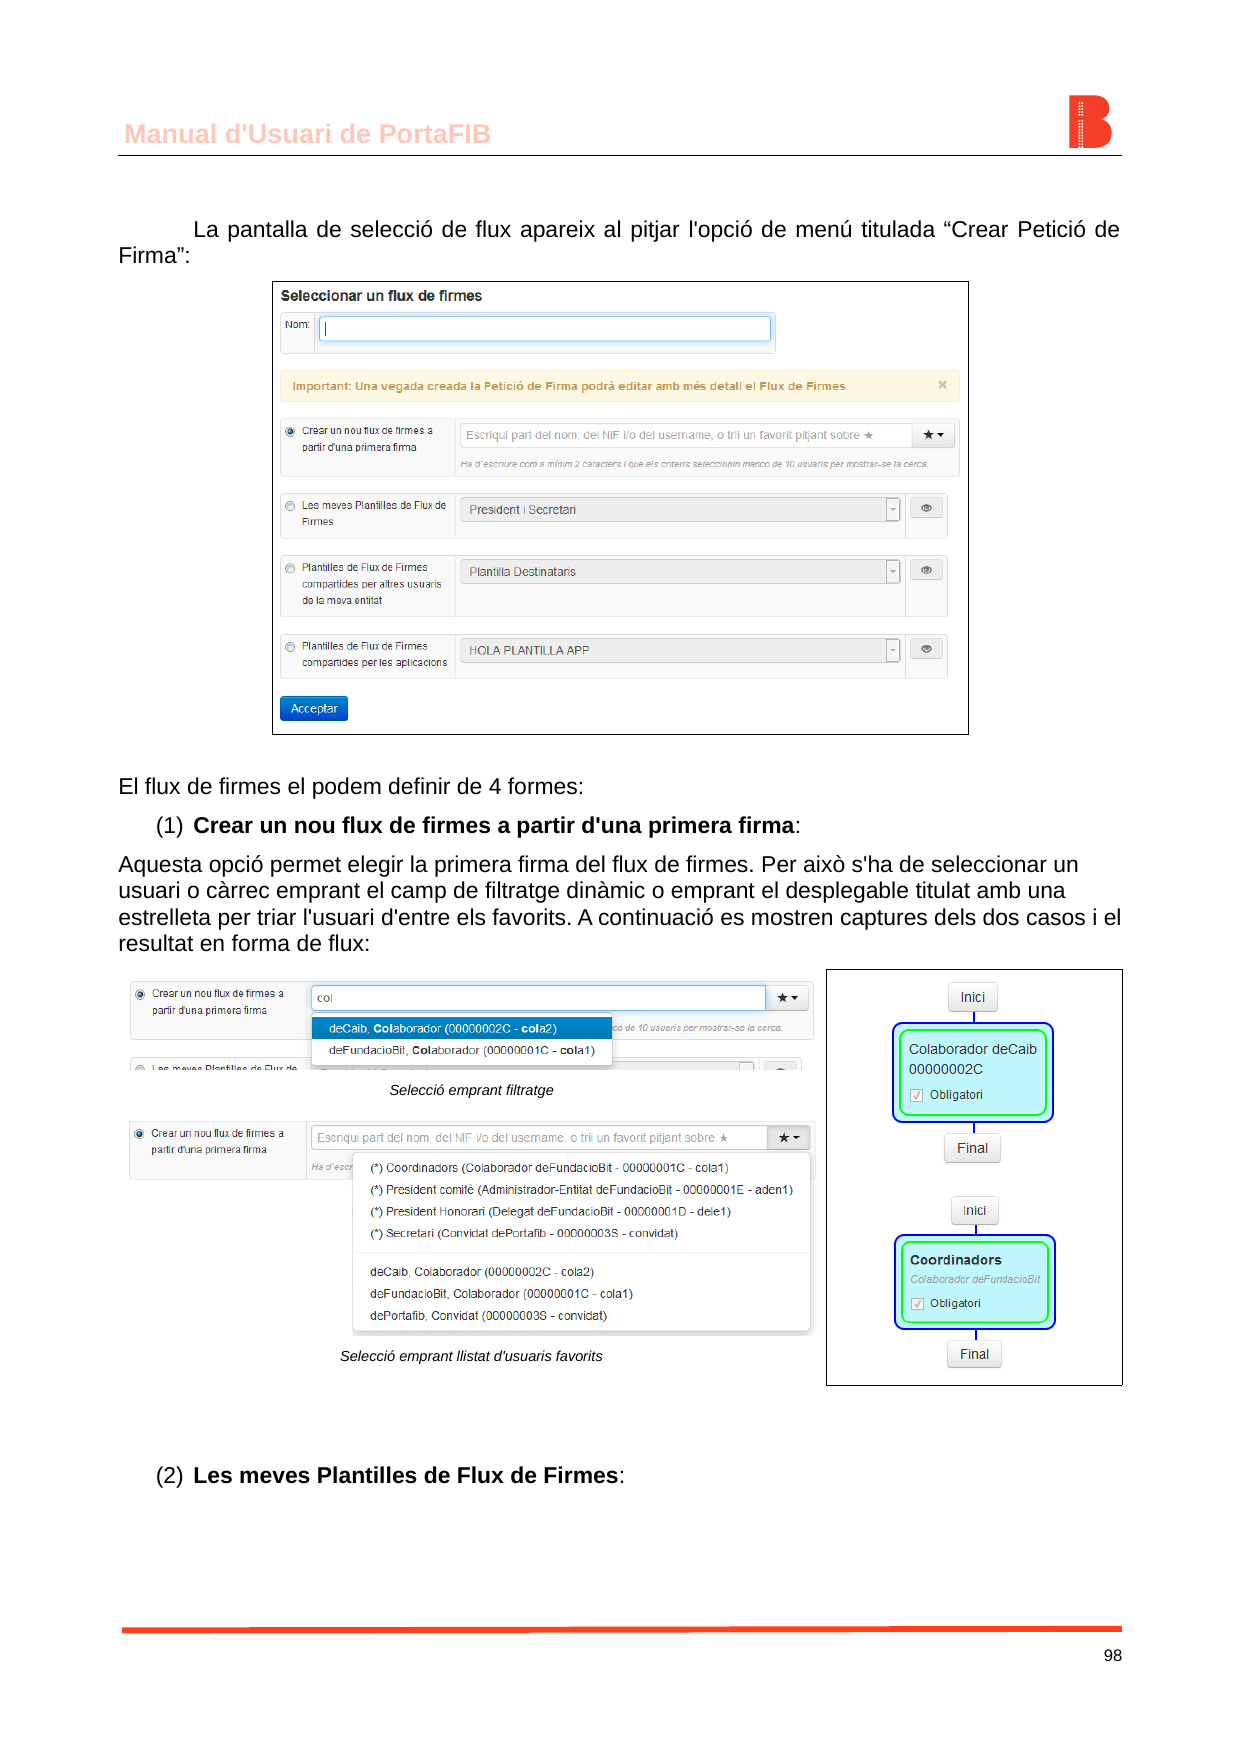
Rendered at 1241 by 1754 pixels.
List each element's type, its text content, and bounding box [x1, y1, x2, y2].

picture [123, 974, 821, 1070]
table_header [827, 970, 1122, 1384]
picture [1063, 94, 1117, 150]
text La pantalla de selecció de flux apareix al pitjar l'opció de menú titulada “Crear Petició de Firma”: [118, 216, 1122, 268]
table_header Selecció emprant filtratge Selecció emprant llistat d'usuaris favorits [118, 969, 826, 1384]
text Aquesta opció permet elegir la primera firma del flux de firmes. Per això s'ha de seleccionar un usuari o càrrec emprant el camp de filtratge dinàmic o emprant el desplegable titulat amb una estrelleta per triar l'usuari d'entre els favorits. A continuació es mostren captures dels dos casos i el resultat en forma de flux: [118, 851, 1122, 956]
picture [885, 1188, 1063, 1379]
text El flux de firmes el podem definir de 4 formes: [118, 773, 1122, 799]
picture [881, 974, 1061, 1170]
list Les meves Plantilles de Flux de Firmes: [156, 1462, 1122, 1489]
list Crear un nou flux de firmes a partir d'una primera firma: [156, 812, 1122, 838]
picture [274, 283, 966, 732]
picture [123, 1111, 821, 1336]
